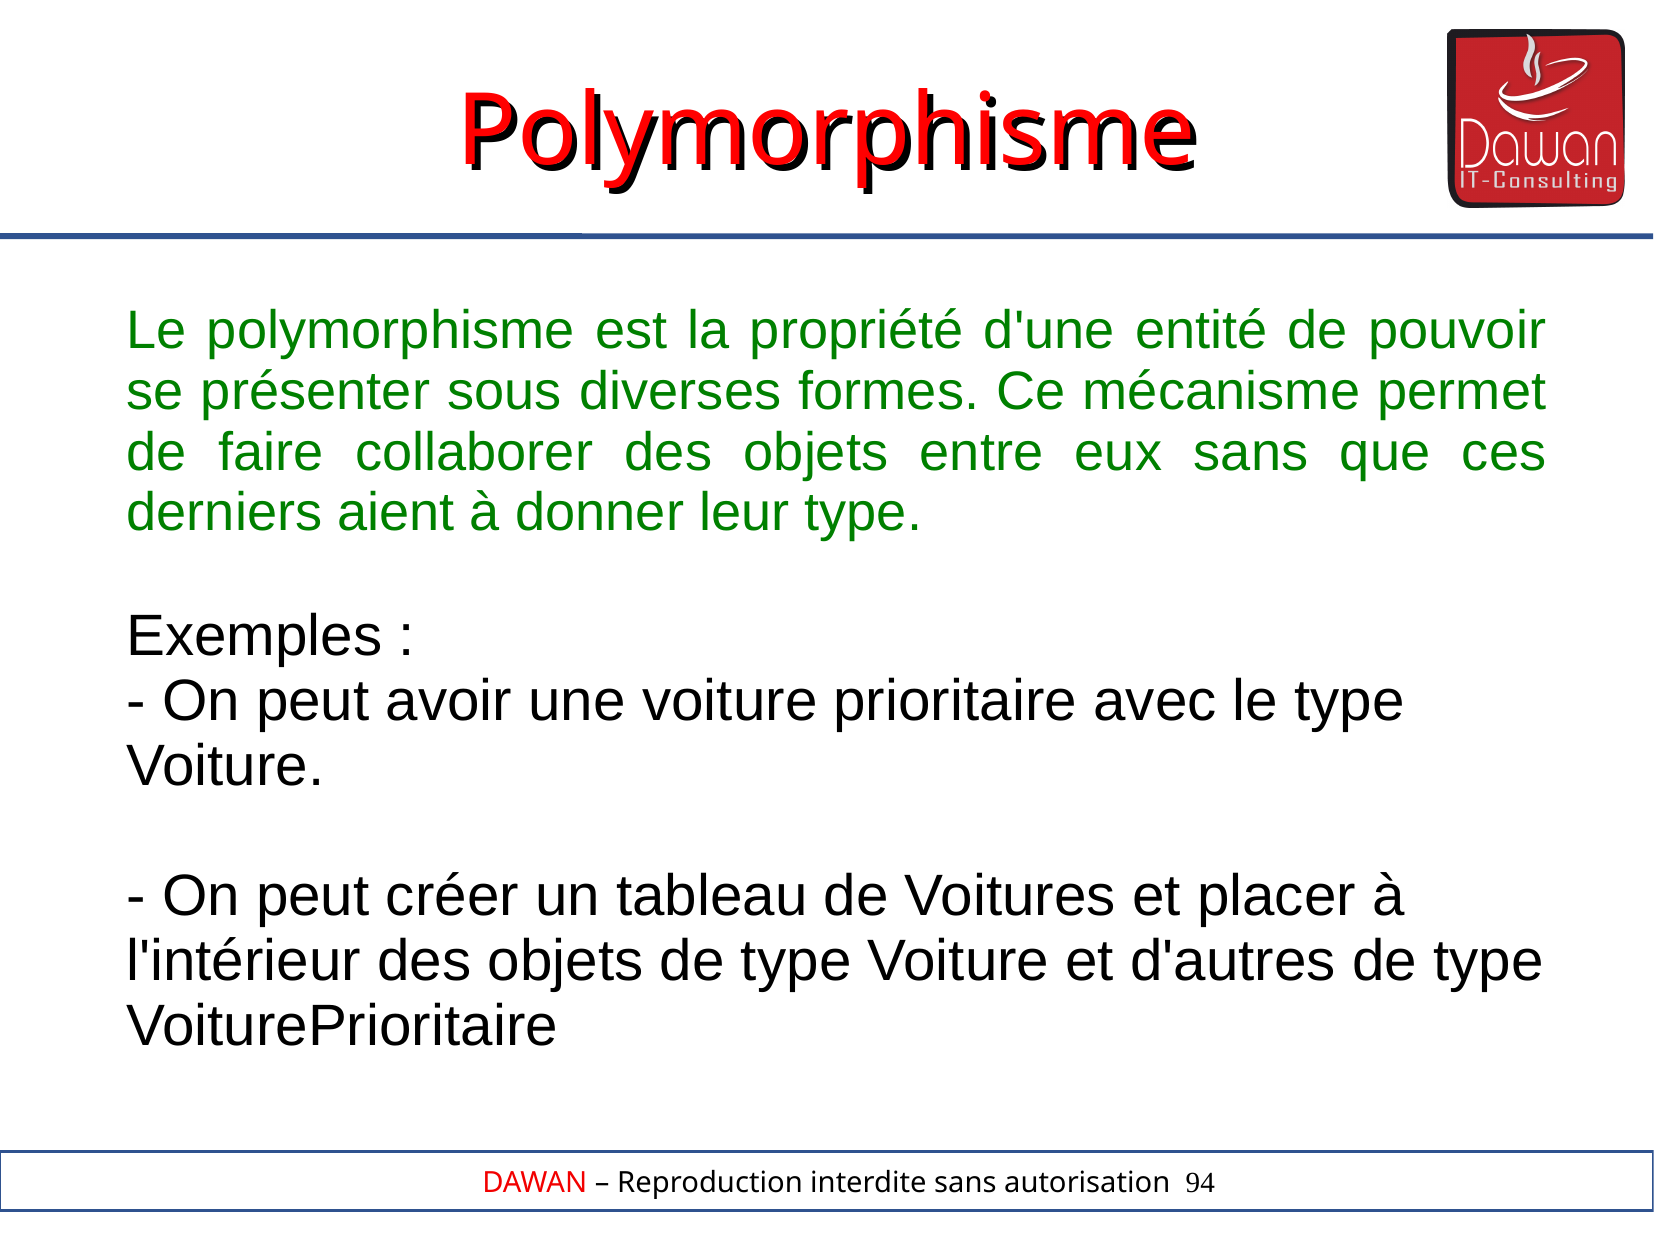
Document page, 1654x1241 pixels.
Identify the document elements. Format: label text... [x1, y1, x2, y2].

text_box [1185, 1163, 1565, 1228]
text_box Polymorphisme [88, 50, 1565, 182]
text_box Le polymorphisme est la propriété d'une entité de pouvoir se présenter sous diverses formes. Ce mécanisme permet de faire collaborer des objets entre eux sans que ces derniers aient à donner leur type. Exemples : - On peut avoir une voiture prioritaire avec le type Voiture. - On peut créer un tableau de Voitures et placer à l'intérieur des objets de type Voiture et d'autres de type VoiturePrioritaire [111, 292, 1588, 1113]
